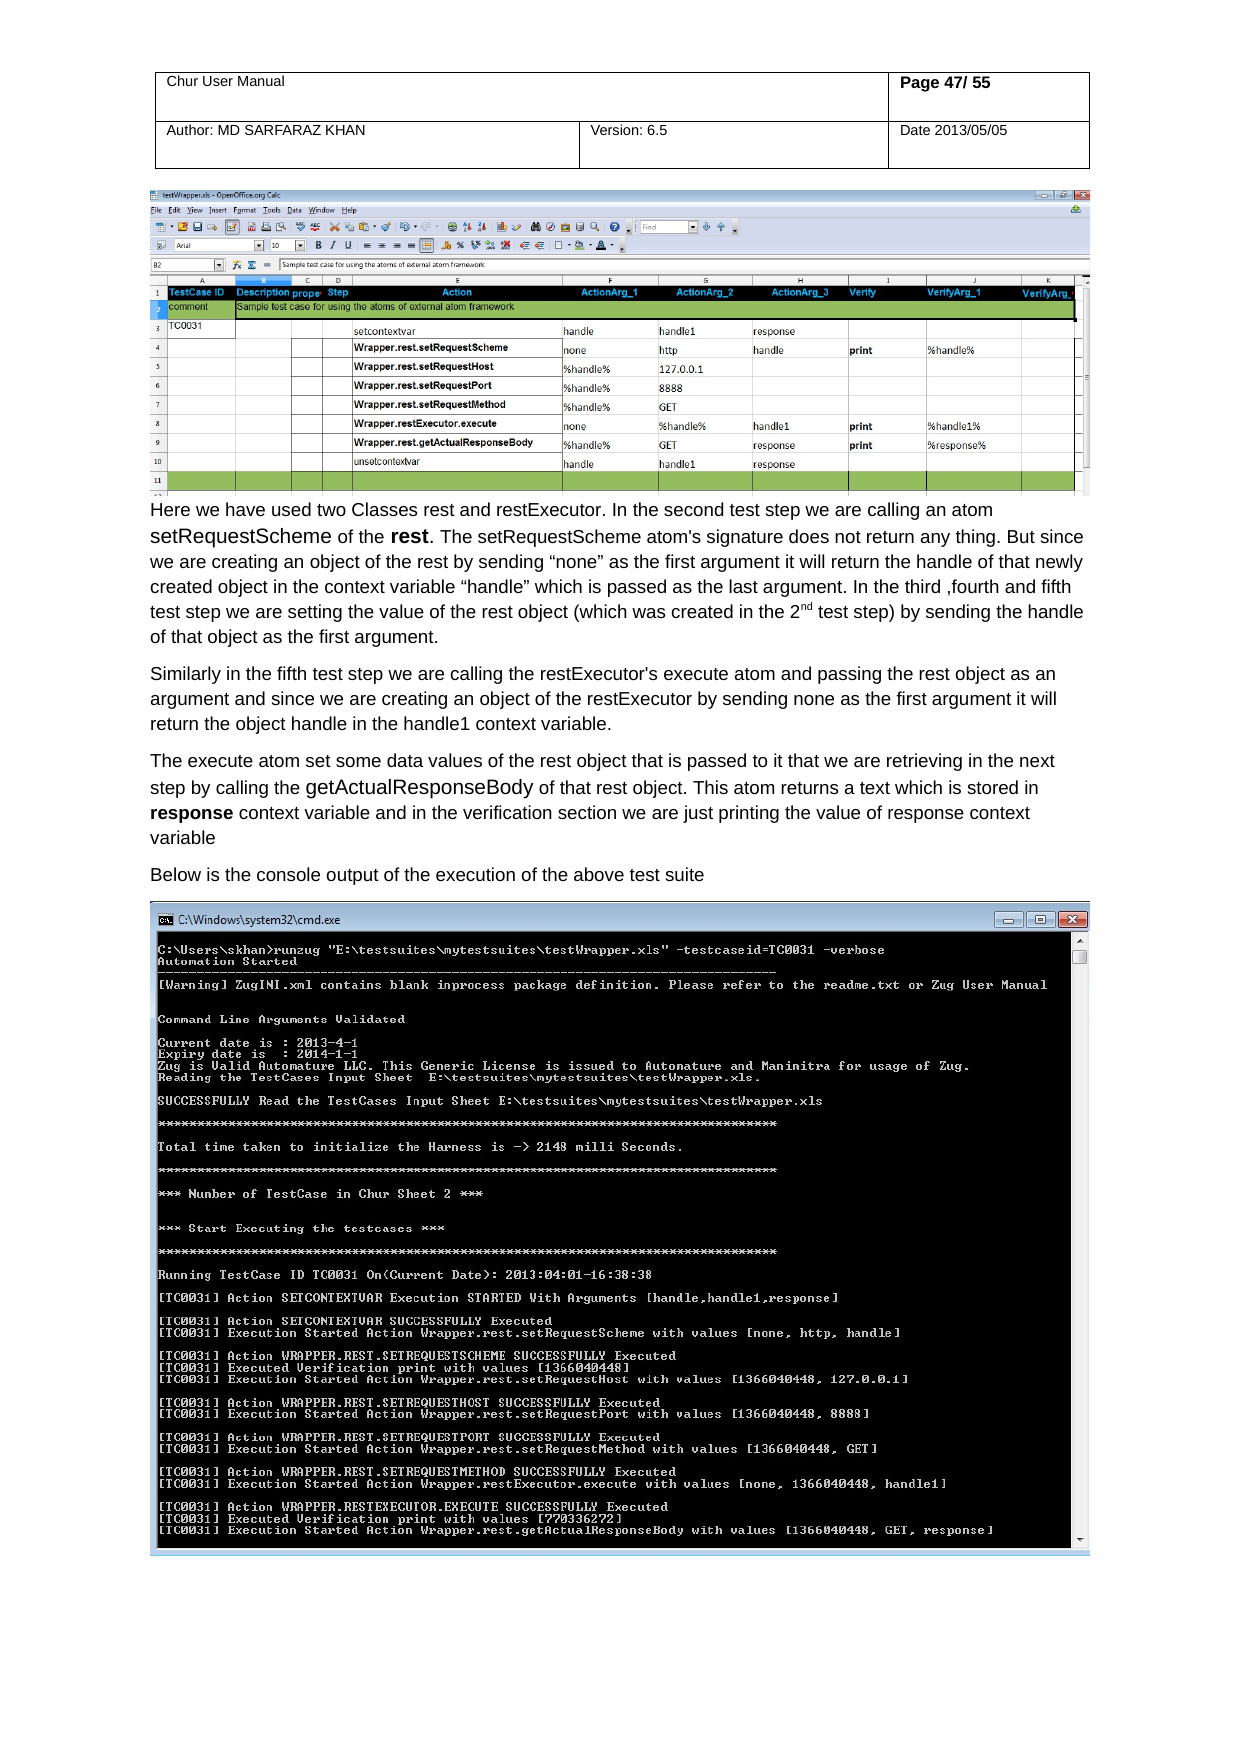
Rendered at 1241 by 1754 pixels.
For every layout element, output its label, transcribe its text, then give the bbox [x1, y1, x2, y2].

text Here we have used two Classes rest and restExecutor. In the second test step we are calling an atom setRequestScheme of the rest. The setRequestScheme atom's signature does not return any thing. But since we are creating an object of the rest by sending “none” as the first argument it will return the handle of that newly created object in the context variable “handle” which is passed as the last argument. In the third ,fourth and fifth test step we are setting the value of the rest object (which was created in the 2nd test step) by sending the handle of that object as the first argument. [150, 496, 1090, 647]
text The execute atom set some data values of the rest object that is passed to it that we are retrieving in the next step by calling the getActualResponseBody of that rest object. This atom returns a text which is stored in response context variable and in the verification section we are just printing the value of response context variable [150, 749, 1090, 848]
picture [150, 190, 1091, 496]
picture [150, 901, 1091, 1556]
text Similarly in the fifth test step we are calling the restExecutor's execute atom and passing the rest object as an argument and since we are creating an object of the restExecutor by sending none as the first argument it will return the object handle in the handle1 context variable. [150, 663, 1090, 734]
text Below is the console output of the execution of the above test suite [150, 864, 1090, 886]
